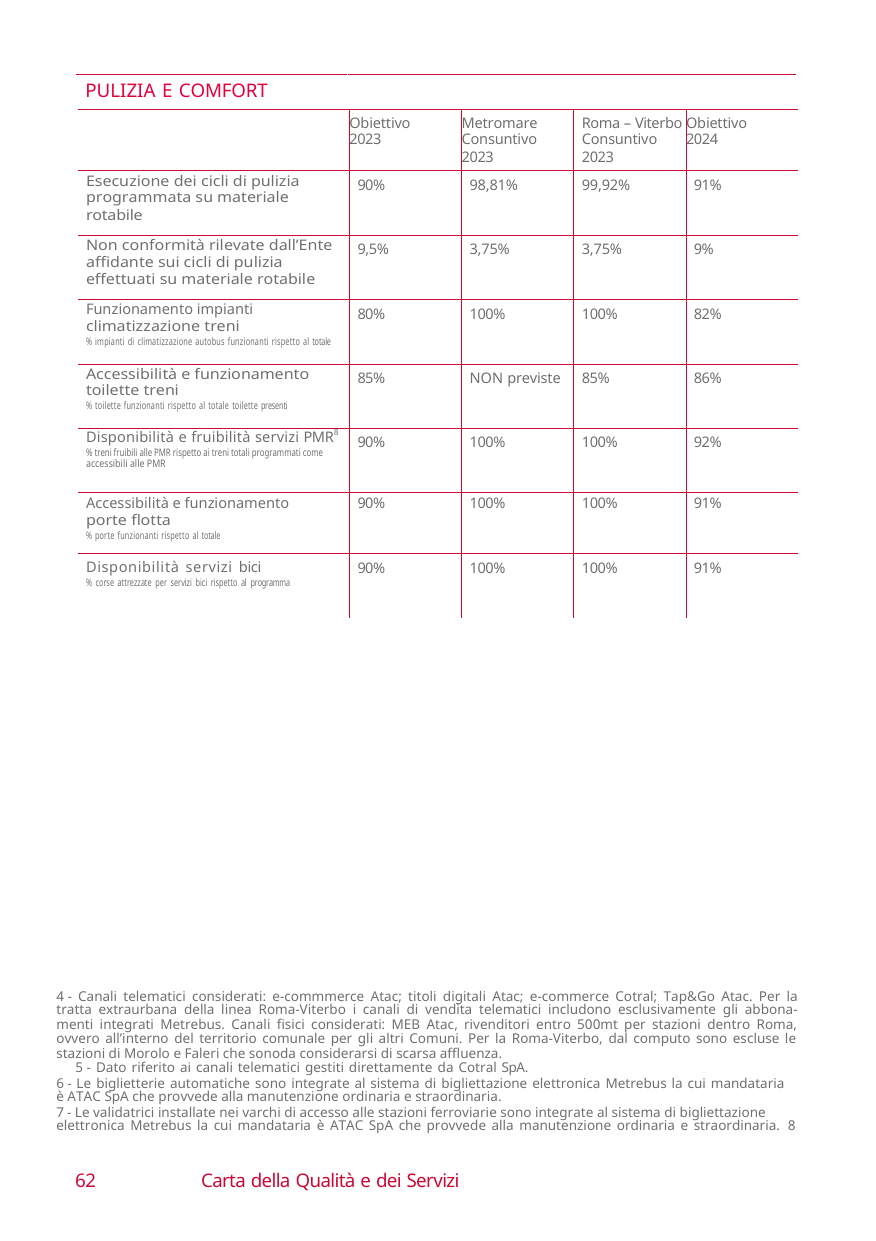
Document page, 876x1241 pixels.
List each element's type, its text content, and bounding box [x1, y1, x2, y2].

table_cell 100% [574, 429, 686, 492]
list - Canali telematici considerati: e-commmerce Atac; titoli digitali Atac; e-commerce Cotral; Tap&Go Atac. Per la tratta extraurbana della linea Roma-Viterbo i canali di vendita telematici includono esclusivamente gli abbona- menti integrati Metrebus. Canali fisici considerati: MEB Atac, rivenditori entro 500mt per stazioni dentro Roma, ovvero all’interno del territorio comunale per gli altri Comuni. Per la Roma-Viterbo, dal computo sono escluse le stazioni di Morolo e Faleri che sonoda considerarsi di scarsa affluenza. [56, 990, 798, 1062]
table_cell 9,5% [350, 236, 461, 299]
table_cell 99,92% [574, 171, 686, 235]
table_cell 100% [462, 300, 573, 363]
table_cell 91% [687, 493, 798, 553]
table_cell 100% [574, 554, 686, 618]
table_header Obiettivo 2023 [350, 110, 461, 170]
table_cell 82% [687, 300, 798, 363]
table_cell Esecuzione dei cicli di pulizia programmata su materiale rotabile [78, 171, 349, 235]
table_cell 9% [687, 236, 798, 299]
table_cell 100% [574, 493, 686, 553]
table_cell 90% [350, 493, 461, 553]
table_cell Accessibilità e funzionamento toilette treni % toilette funzionanti rispetto al totale toilette presenti [78, 365, 349, 428]
table_cell Disponibilità servizi bici % corse attrezzate per servizi bici rispetto al programma [78, 554, 349, 618]
table_cell 100% [574, 300, 686, 363]
table_cell NON previste [462, 365, 573, 428]
table_header [78, 110, 349, 170]
table_cell 3,75% [462, 236, 573, 299]
text PULIZIA E COMFORT [85, 77, 858, 102]
table_cell 100% [462, 554, 573, 618]
table_cell 90% [350, 171, 461, 235]
table_cell 90% [350, 429, 461, 492]
table_cell 98,81% [462, 171, 573, 235]
table_cell 86% [687, 365, 798, 428]
table_cell Non conformità rilevate dall’Ente aﬃdante sui cicli di pulizia effettuati su materiale rotabile [78, 236, 349, 299]
table_cell 91% [687, 171, 798, 235]
table_cell Accessibilità e funzionamento porte flotta % porte funzionanti rispetto al totale [78, 493, 349, 553]
table_cell 100% [462, 429, 573, 492]
table_header Roma – Viterbo Consuntivo 2023 [574, 110, 686, 170]
table_cell 85% [350, 365, 461, 428]
table_cell Funzionamento impianti climatizzazione treni % impianti di climatizzazione autobus funzionanti rispetto al totale [78, 300, 349, 363]
table_header Metromare Consuntivo 2023 [462, 110, 573, 170]
list - Dato riferito ai canali telematici gestiti direttamente da Cotral SpA. [75, 1062, 858, 1076]
table_header Obiettivo 2024 [687, 110, 798, 170]
table_cell Disponibilità e fruibilità servizi PMR8 % treni fruibili alle PMR rispetto ai treni totali programmati come accessibili alle PMR [78, 429, 349, 492]
table_cell 85% [574, 365, 686, 428]
table_cell 80% [350, 300, 461, 363]
table_cell 100% [462, 493, 573, 553]
table_cell 90% [350, 554, 461, 618]
table_cell 3,75% [574, 236, 686, 299]
table_cell 92% [687, 429, 798, 492]
list - Le biglietterie automatiche sono integrate al sistema di bigliettazione elettronica Metrebus la cui mandataria è ATAC SpA che provvede alla manutenzione ordinaria e straordinaria. [56, 1077, 798, 1106]
list - Le validatrici installate nei varchi di accesso alle stazioni ferroviarie sono integrate al sistema di bigliettazione elettronica Metrebus la cui mandataria è ATAC SpA che provvede alla manutenzione ordinaria e straordinaria. 8 [56, 1106, 798, 1134]
table_cell 91% [687, 554, 798, 618]
